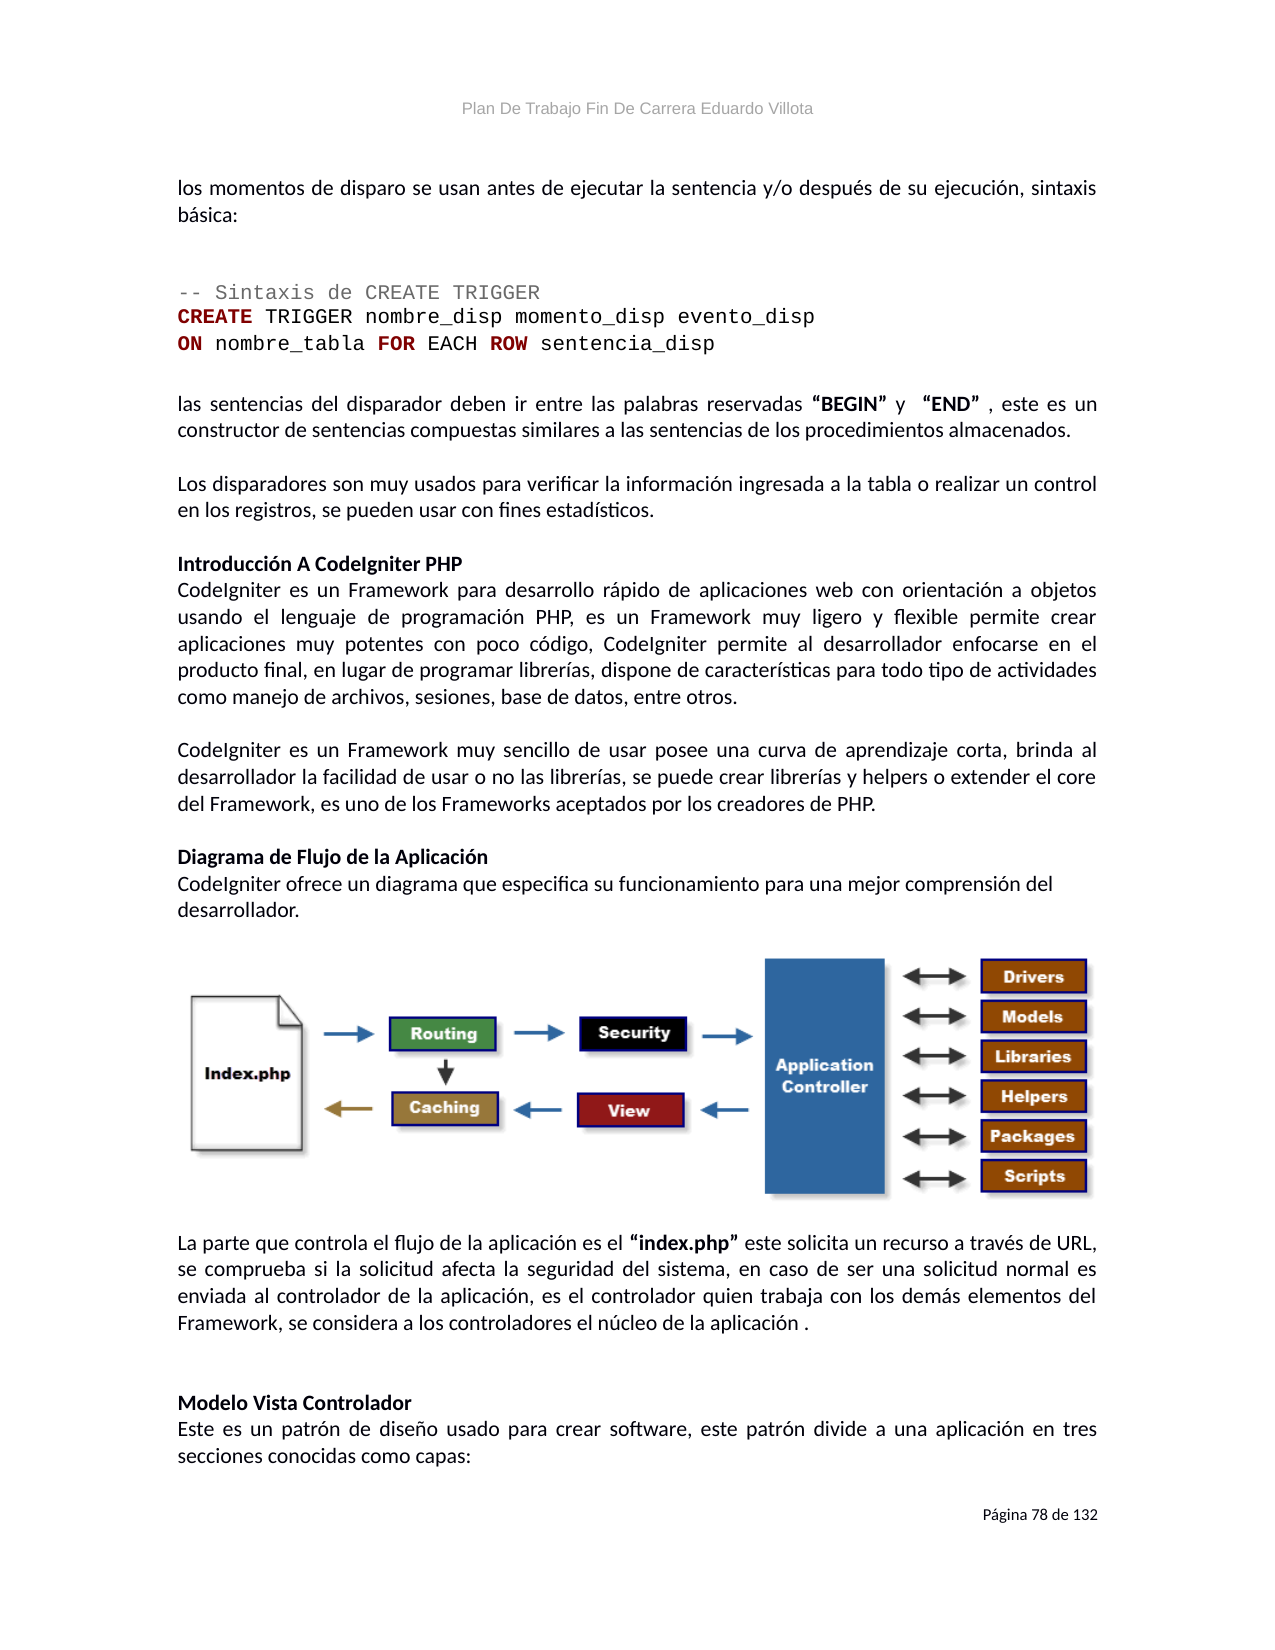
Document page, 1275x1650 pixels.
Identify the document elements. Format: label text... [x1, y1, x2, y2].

text Este es un patrón de diseño usado para crear software, este patrón divide a una aplicación en tres secciones conocidas como capas: [177, 1415, 1098, 1469]
text CodeIgniter ofrece un diagrama que especifica su funcionamiento para una mejor comprensión del desarrollador. [177, 870, 1098, 923]
text Modelo Vista Controlador [177, 1389, 1098, 1415]
text Los disparadores son muy usados para verificar la información ingresada a la tabla o realizar un control en los registros, se pueden usar con fines estadísticos. [177, 470, 1098, 523]
text CodeIgniter es un Framework para desarrollo rápido de aplicaciones web con orientación a objetos usando el lenguaje de programación PHP, es un Framework muy ligero y flexible permite crear aplicaciones muy potentes con poco código, CodeIgniter permite al desarrollador enfocarse en el producto final, en lugar de programar librerías, dispone de características para todo tipo de actividades como manejo de archivos, sesiones, base de datos, entre otros. [177, 576, 1098, 710]
text ON nombre_tabla FOR EACH ROW sentencia_disp [177, 333, 1098, 357]
text CREATE TRIGGER nombre_disp momento_disp evento_disp [177, 306, 1098, 329]
text La parte que controla el flujo de la aplicación es el “index.php” este solicita un recurso a través de URL, se comprueba si la solicitud afecta la seguridad del sistema, en caso de ser una solicitud normal es enviada al controlador de la aplicación, es el controlador quien trabaja con los demás elementos del Framework, se considera a los controladores el núcleo de la aplicación . [177, 1229, 1098, 1335]
text los momentos de disparo se usan antes de ejecutar la sentencia y/o después de su ejecución, sintaxis básica: [177, 174, 1098, 228]
text -- Sintaxis de CREATE TRIGGER [177, 282, 1098, 306]
text CodeIgniter es un Framework muy sencillo de usar posee una curva de aprendizaje corta, brinda al desarrollador la facilidad de usar o no las librerías, se puede crear librerías y helpers o extender el core del Framework, es uno de los Frameworks aceptados por los creadores de PHP. [177, 736, 1098, 816]
text Introducción A CodeIgniter PHP [177, 550, 1098, 576]
picture [177, 949, 1098, 1202]
text las sentencias del disparador deben ir entre las palabras reservadas “BEGIN” y “END” , este es un constructor de sentencias compuestas similares a las sentencias de los procedimientos almacenados. [177, 390, 1098, 443]
text Diagrama de Flujo de la Aplicación [177, 843, 1098, 870]
